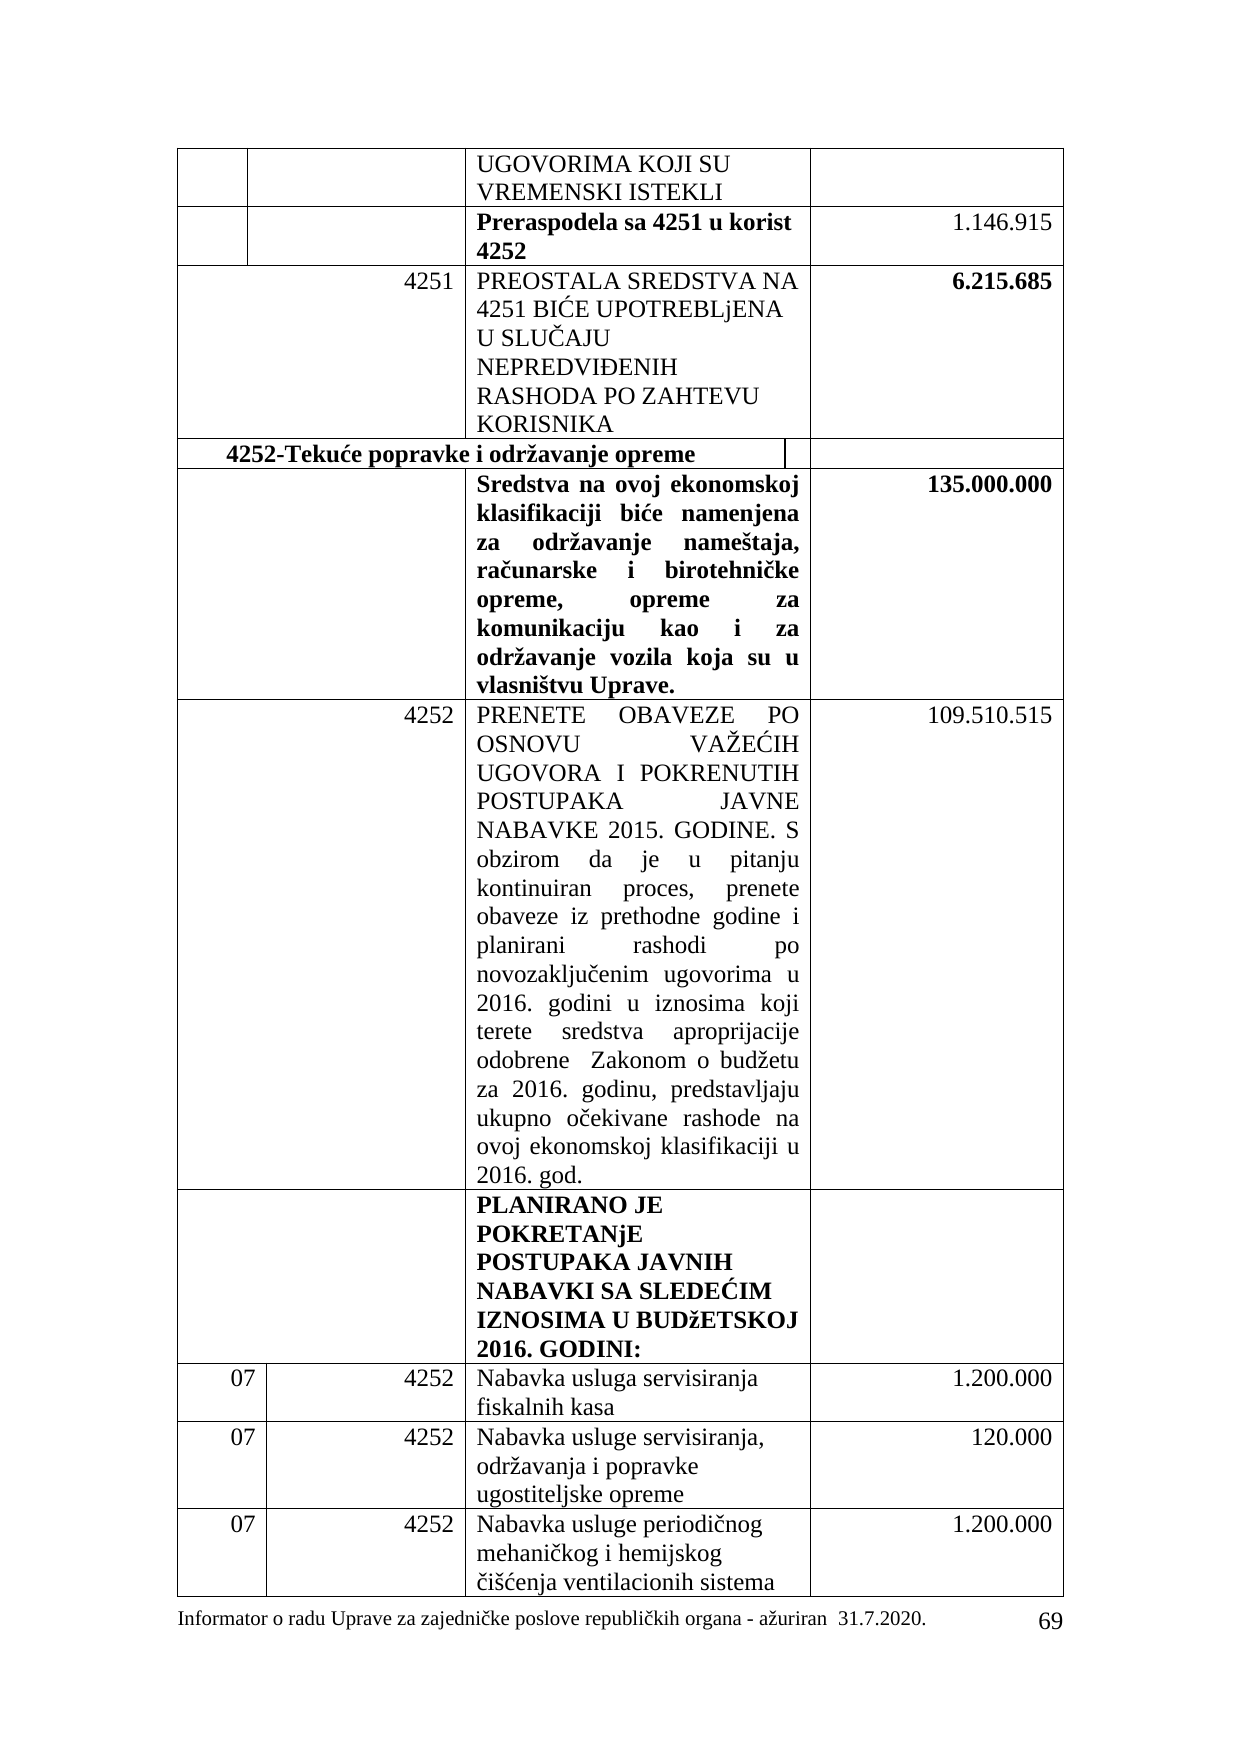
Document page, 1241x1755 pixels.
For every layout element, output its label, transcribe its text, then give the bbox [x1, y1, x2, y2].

table_cell Nabavka usluge servisiranja, održavanja i popravke ugostitelјske opreme [466, 1422, 810, 1508]
table_cell [178, 149, 247, 206]
table_cell 1.200.000 [811, 1364, 1063, 1421]
table_cell 4252 [267, 1422, 465, 1508]
table_cell PREOSTALA SREDSTVA NA 4251 BIĆE UPOTREBLjENA U SLUČAJU NEPREDVIĐENIH RASHODA PO ZAHTEVU KORISNIKA [466, 266, 810, 438]
table_cell 109.510.515 [811, 700, 1063, 1189]
table_cell [811, 439, 1063, 468]
table_cell [178, 469, 465, 699]
table_cell 6.215.685 [811, 266, 1063, 438]
table_cell 4252 [267, 1364, 465, 1421]
table_cell 120.000 [811, 1422, 1063, 1508]
table_cell Nabavka usluge periodičnog mehaničkog i hemijskog čišćenja ventilacionih sistema [466, 1509, 810, 1596]
table_cell 07 [178, 1422, 266, 1508]
table_cell 4251 [178, 266, 465, 438]
table_cell Sredstva na ovoj ekonomskoj klasifikaciji biće namenjena za održavanje nameštaja, računarske i birotehničke opreme, opreme za komunikaciju kao i za održavanje vozila koja su u vlasništvu Uprave. [466, 469, 810, 699]
table_cell [178, 1190, 465, 1362]
table_cell 1.200.000 [811, 1509, 1063, 1596]
table_cell 135.000.000 [811, 469, 1063, 699]
table_cell 4252 [267, 1509, 465, 1596]
table_cell 07 [178, 1509, 266, 1596]
table_cell 4252-Tekuće popravke i održavanje opreme [178, 439, 784, 468]
table_cell Preraspodela sa 4251 u korist 4252 [466, 207, 810, 265]
table_cell Nabavka usluga servisiranja fiskalnih kasa [466, 1364, 810, 1421]
table_cell [811, 1190, 1063, 1362]
table_cell PLANIRANO JE POKRETANјE POSTUPAKA JAVNIH NABAVKI SA SLEDEĆIM IZNOSIMA U BUDžETSKOJ 2016. GODINI: [466, 1190, 810, 1362]
table_cell [248, 207, 465, 265]
table_cell PRENETE OBAVEZE PO OSNOVU VAŽEĆIH UGOVORA I POKRENUTIH POSTUPAKA JAVNE NABAVKE 2015. GODINE. S obzirom da je u pitanju kontinuiran proces, prenete obaveze iz prethodne godine i planirani rashodi po novozaklјučenim ugovorima u 2016. godini u iznosima koji terete sredstva aproprijacije odobrene Zakonom o budžetu za 2016. godinu, predstavlјaju ukupno očekivane rashode na ovoj ekonomskoj klasifikaciji u 2016. god. [466, 700, 810, 1189]
table_cell UGOVORIMA KOJI SU VREMENSKI ISTEKLI [466, 149, 810, 206]
table_cell [178, 207, 247, 265]
table_cell 1.146.915 [811, 207, 1063, 265]
table_cell 07 [178, 1364, 266, 1421]
table_cell [248, 149, 465, 206]
table_cell [786, 439, 810, 468]
table_cell 4252 [178, 700, 465, 1189]
table_cell [811, 149, 1063, 206]
